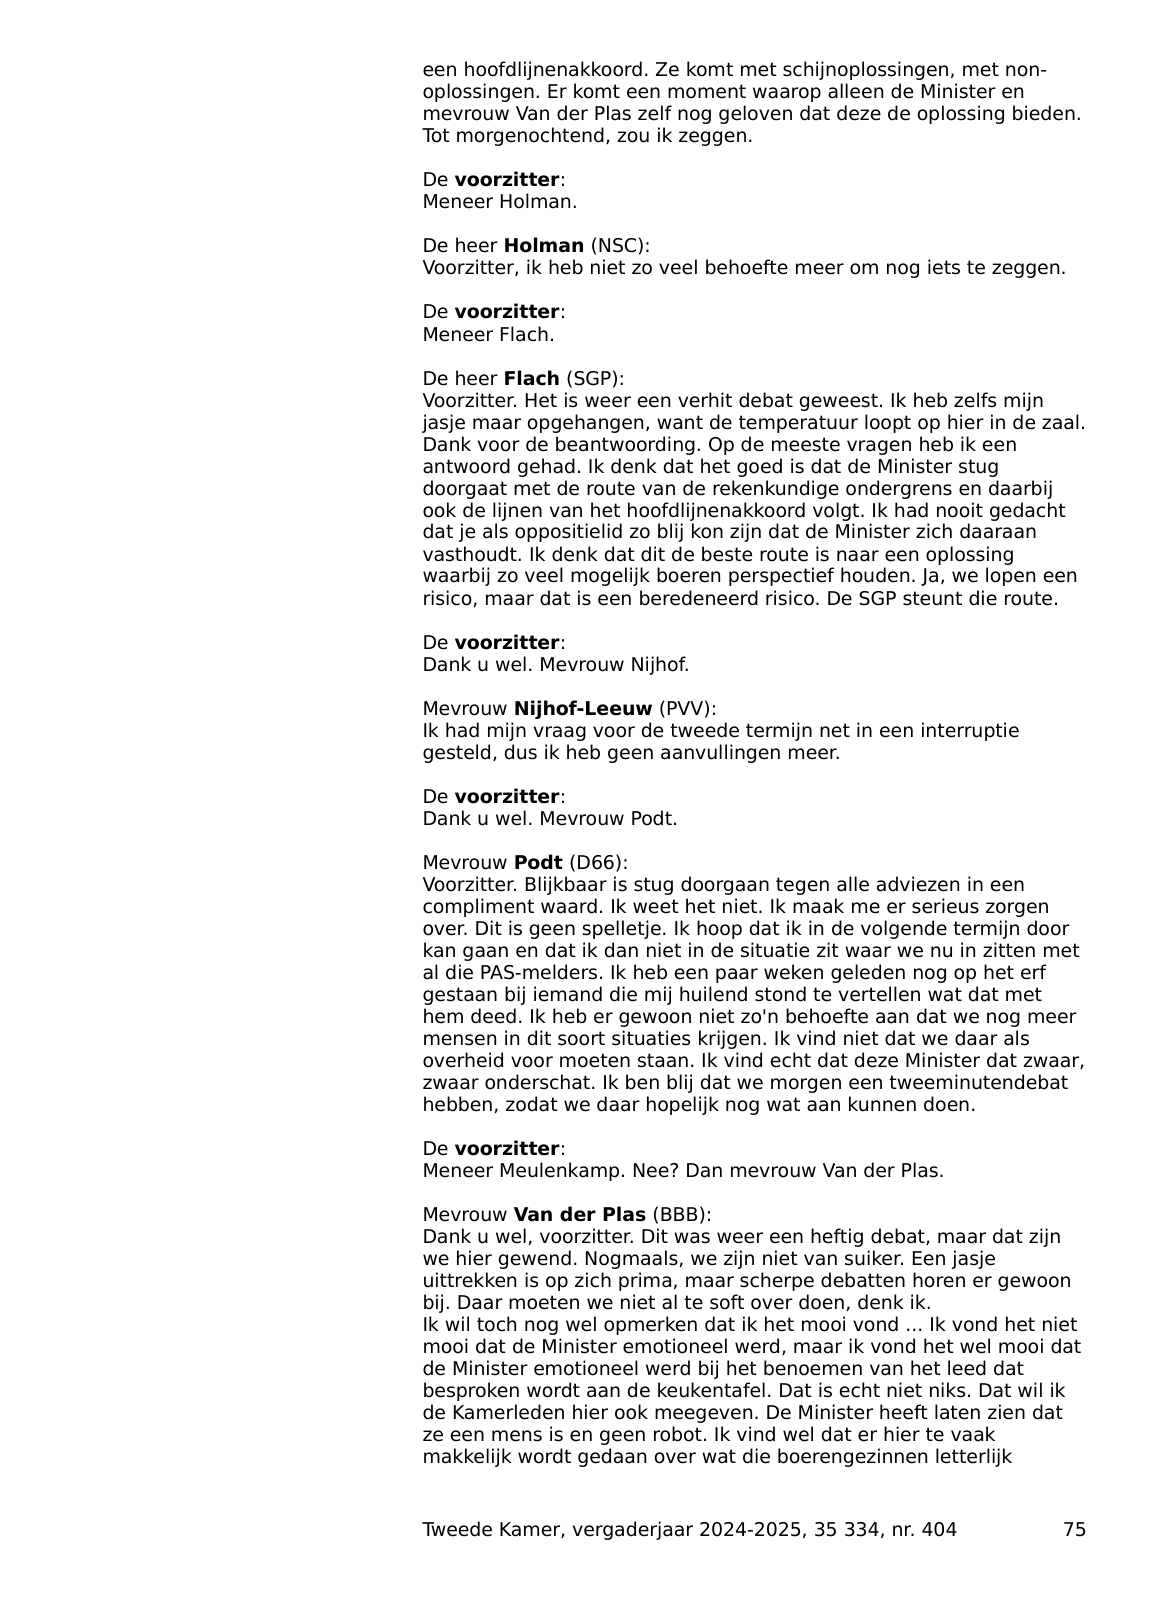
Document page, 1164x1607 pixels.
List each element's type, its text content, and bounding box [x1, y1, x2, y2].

text Dank u wel, voorzitter. Dit was weer een heftig debat, maar dat zijn we hier gewend. Nogmaals, we zijn niet van suiker. Een jasje uittrekken is op zich prima, maar scherpe debatten horen er gewoon bij. Daar moeten we niet al te soft over doen, denk ik. [422, 1226, 1087, 1314]
text Dank u wel. Mevrouw Nijhof. [422, 653, 1087, 676]
text Dank u wel. Mevrouw Podt. [422, 808, 1087, 830]
text Mevrouw Podt (D66): [422, 852, 1087, 874]
text Mevrouw Nijhof-Leeuw (PVV): [422, 698, 1087, 720]
text Voorzitter. Het is weer een verhit debat geweest. Ik heb zelfs mijn jasje maar opgehangen, want de temperatuur loopt op hier in de zaal. Dank voor de beantwoording. Op de meeste vragen heb ik een antwoord gehad. Ik denk dat het goed is dat de Minister stug doorgaat met de route van de rekenkundige ondergrens en daarbij ook de lijnen van het hoofdlijnenakkoord volgt. Ik had nooit gedacht dat je als oppositielid zo blij kon zijn dat de Minister zich daaraan vasthoudt. Ik denk dat dit de beste route is naar een oplossing waarbij zo veel mogelijk boeren perspectief houden. Ja, we lopen een risico, maar dat is een beredeneerd risico. De SGP steunt die route. [422, 389, 1087, 609]
text Ik wil toch nog wel opmerken dat ik het mooi vond ... Ik vond het niet mooi dat de Minister emotioneel werd, maar ik vond het wel mooi dat de Minister emotioneel werd bij het benoemen van het leed dat besproken wordt aan de keukentafel. Dat is echt niet niks. Dat wil ik de Kamerleden hier ook meegeven. De Minister heeft laten zien dat ze een mens is en geen robot. Ik vind wel dat er hier te vaak makkelijk wordt gedaan over wat die boerengezinnen letterlijk [422, 1314, 1087, 1468]
text Voorzitter. Blijkbaar is stug doorgaan tegen alle adviezen in een compliment waard. Ik weet het niet. Ik maak me er serieus zorgen over. Dit is geen spelletje. Ik hoop dat ik in de volgende termijn door kan gaan en dat ik dan niet in de situatie zit waar we nu in zitten met al die PAS-melders. Ik heb een paar weken geleden nog op het erf gestaan bij iemand die mij huilend stond te vertellen wat dat met hem deed. Ik heb er gewoon niet zo'n behoefte aan dat we nog meer mensen in dit soort situaties krijgen. Ik vind niet dat we daar als overheid voor moeten staan. Ik vind echt dat deze Minister dat zwaar, zwaar onderschat. Ik ben blij dat we morgen een tweeminutendebat hebben, zodat we daar hopelijk nog wat aan kunnen doen. [422, 874, 1087, 1116]
text De heer Flach (SGP): [422, 368, 1087, 389]
text Mevrouw Van der Plas (BBB): [422, 1204, 1087, 1226]
text Voorzitter, ik heb niet zo veel behoefte meer om nog iets te zeggen. [422, 257, 1087, 279]
text De voorzitter: [422, 786, 1087, 808]
text De heer Holman (NSC): [422, 235, 1087, 257]
text De voorzitter: [422, 301, 1087, 323]
text Meneer Holman. [422, 191, 1087, 213]
text Meneer Meulenkamp. Nee? Dan mevrouw Van der Plas. [422, 1160, 1087, 1182]
text De voorzitter: [422, 1138, 1087, 1160]
text De voorzitter: [422, 632, 1087, 653]
text De voorzitter: [422, 169, 1087, 191]
text een hoofdlijnenakkoord. Ze komt met schijnoplossingen, met non-oplossingen. Er komt een moment waarop alleen de Minister en mevrouw Van der Plas zelf nog geloven dat deze de oplossing bieden. Tot morgenochtend, zou ik zeggen. [422, 59, 1087, 147]
text Meneer Flach. [422, 323, 1087, 345]
text Ik had mijn vraag voor de tweede termijn net in een interruptie gesteld, dus ik heb geen aanvullingen meer. [422, 720, 1087, 764]
